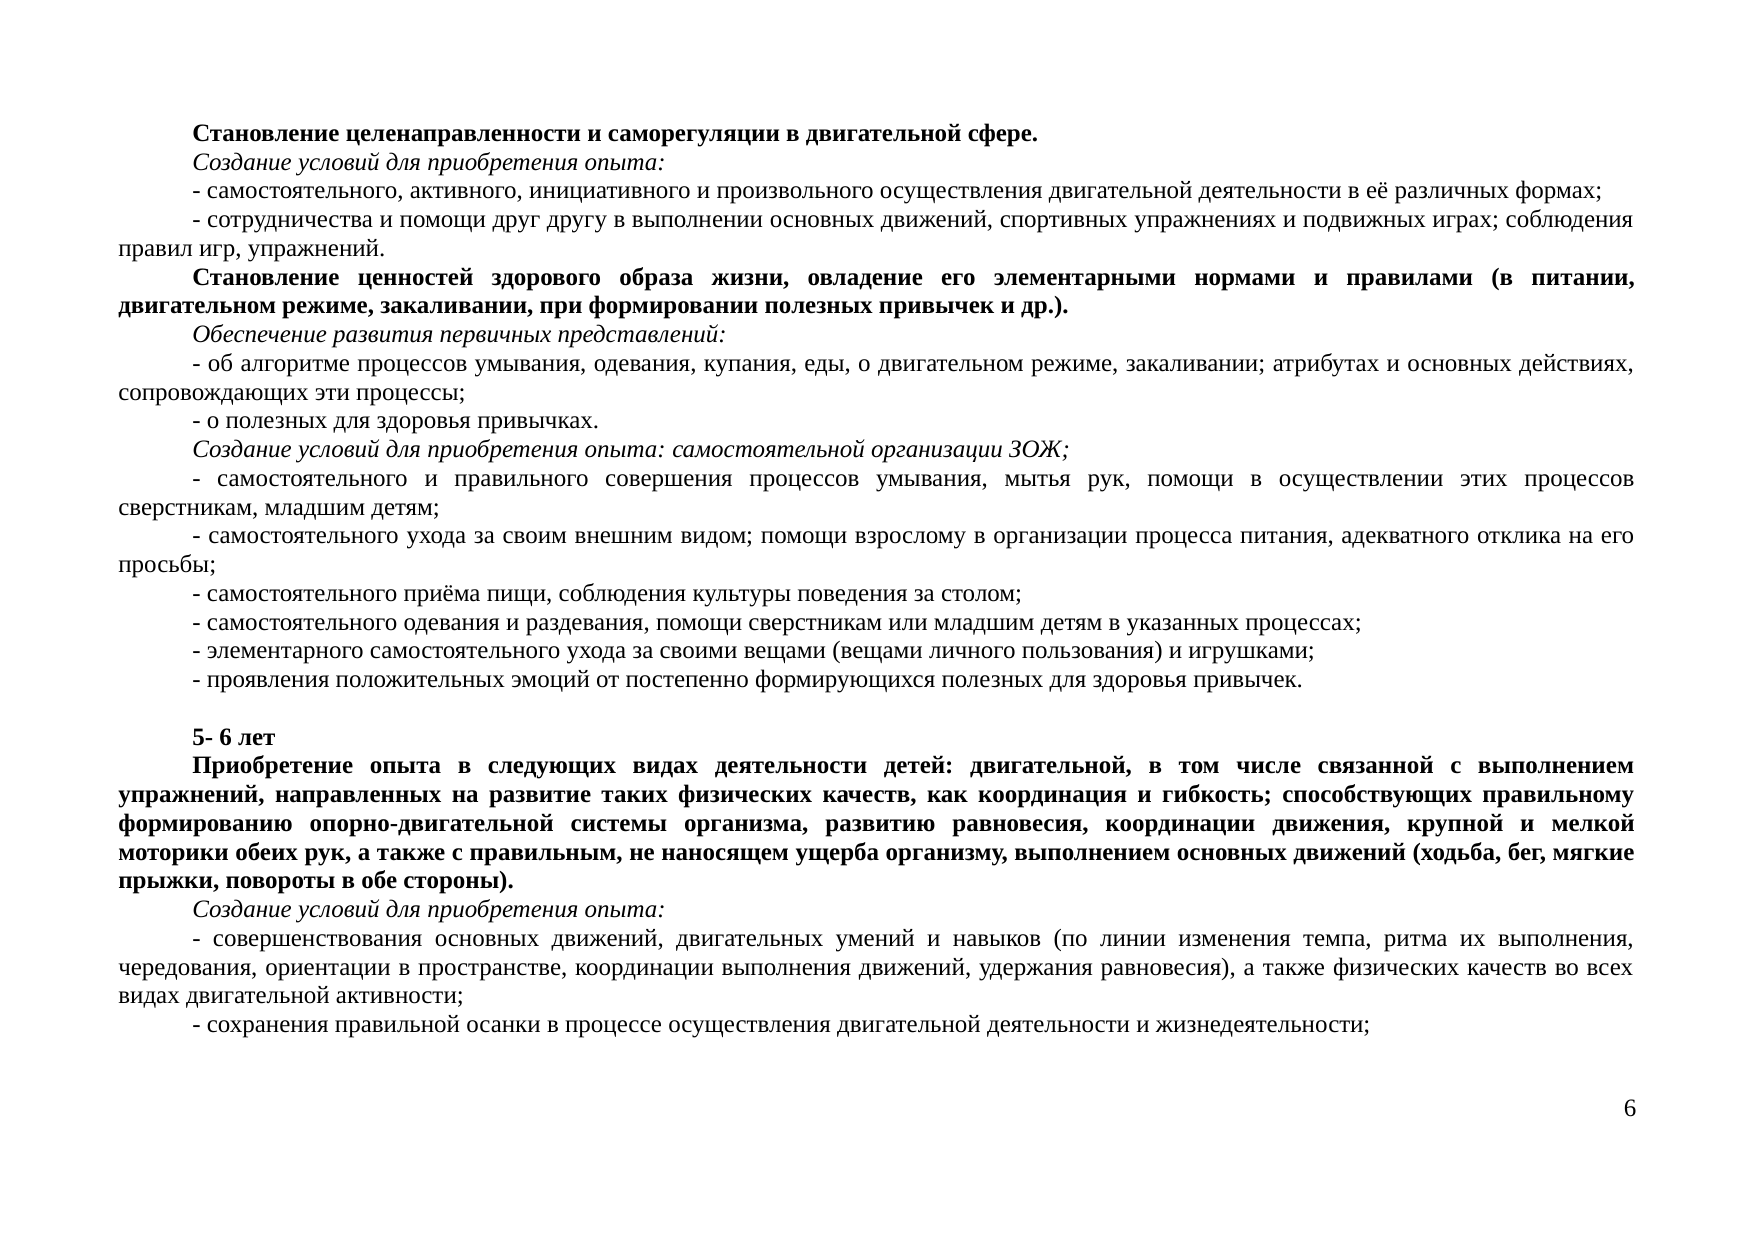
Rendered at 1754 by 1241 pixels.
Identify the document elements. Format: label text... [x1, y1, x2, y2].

text Приобретение опыта в следующих видах деятельности детей: двигательной, в том числе связанной с выполнением упражнений, направленных на развитие таких физических качеств, как координация и гибкость; способствующих правильному формированию опорно-двигательной системы организма, развитию равновесия, координации движения, крупной и мелкой моторики обеих рук, а также с правильным, не наносящем ущерба организму, выполнением основных движений (ходьба, бег, мягкие прыжки, повороты в обе стороны). [118, 751, 1636, 894]
text Создание условий для приобретения опыта: самостоятельной организации ЗОЖ; [118, 434, 1636, 463]
text - сотрудничества и помощи друг другу в выполнении основных движений, спортивных упражнениях и подвижных играх; соблюдения правил игр, упражнений. [118, 204, 1636, 262]
text - о полезных для здоровья привычках. [118, 406, 1636, 434]
text 5- 6 лет [118, 722, 1636, 751]
text - самостоятельного ухода за своим внешним видом; помощи взрослому в организации процесса питания, адекватного отклика на его просьбы; [118, 521, 1636, 578]
text Становление ценностей здорового образа жизни, овладение его элементарными нормами и правилами (в питании, двигательном режиме, закаливании, при формировании полезных привычек и др.). [118, 262, 1636, 319]
text Создание условий для приобретения опыта: [118, 894, 1636, 923]
text Становление целенаправленности и саморегуляции в двигательной сфере. [118, 118, 1636, 147]
text Обеспечение развития первичных представлений: [118, 319, 1636, 348]
text Создание условий для приобретения опыта: [118, 147, 1636, 176]
text - сохранения правильной осанки в процессе осуществления двигательной деятельности и жизнедеятельности; [118, 1009, 1636, 1038]
text - проявления положительных эмоций от постепенно формирующихся полезных для здоровья привычек. [118, 664, 1636, 693]
text - об алгоритме процессов умывания, одевания, купания, еды, о двигательном режиме, закаливании; атрибутах и основных действиях, сопровождающих эти процессы; [118, 348, 1636, 406]
text - самостоятельного приёма пищи, соблюдения культуры поведения за столом; [118, 578, 1636, 607]
text - самостоятельного и правильного совершения процессов умывания, мытья рук, помощи в осуществлении этих процессов сверстникам, младшим детям; [118, 463, 1636, 521]
text - самостоятельного, активного, инициативного и произвольного осуществления двигательной деятельности в её различных формах; [118, 176, 1636, 204]
text - элементарного самостоятельного ухода за своими вещами (вещами личного пользования) и игрушками; [118, 636, 1636, 664]
text - самостоятельного одевания и раздевания, помощи сверстникам или младшим детям в указанных процессах; [118, 607, 1636, 636]
text - совершенствования основных движений, двигательных умений и навыков (по линии изменения темпа, ритма их выполнения, чередования, ориентации в пространстве, координации выполнения движений, удержания равновесия), а также физических качеств во всех видах двигательной активности; [118, 923, 1636, 1009]
